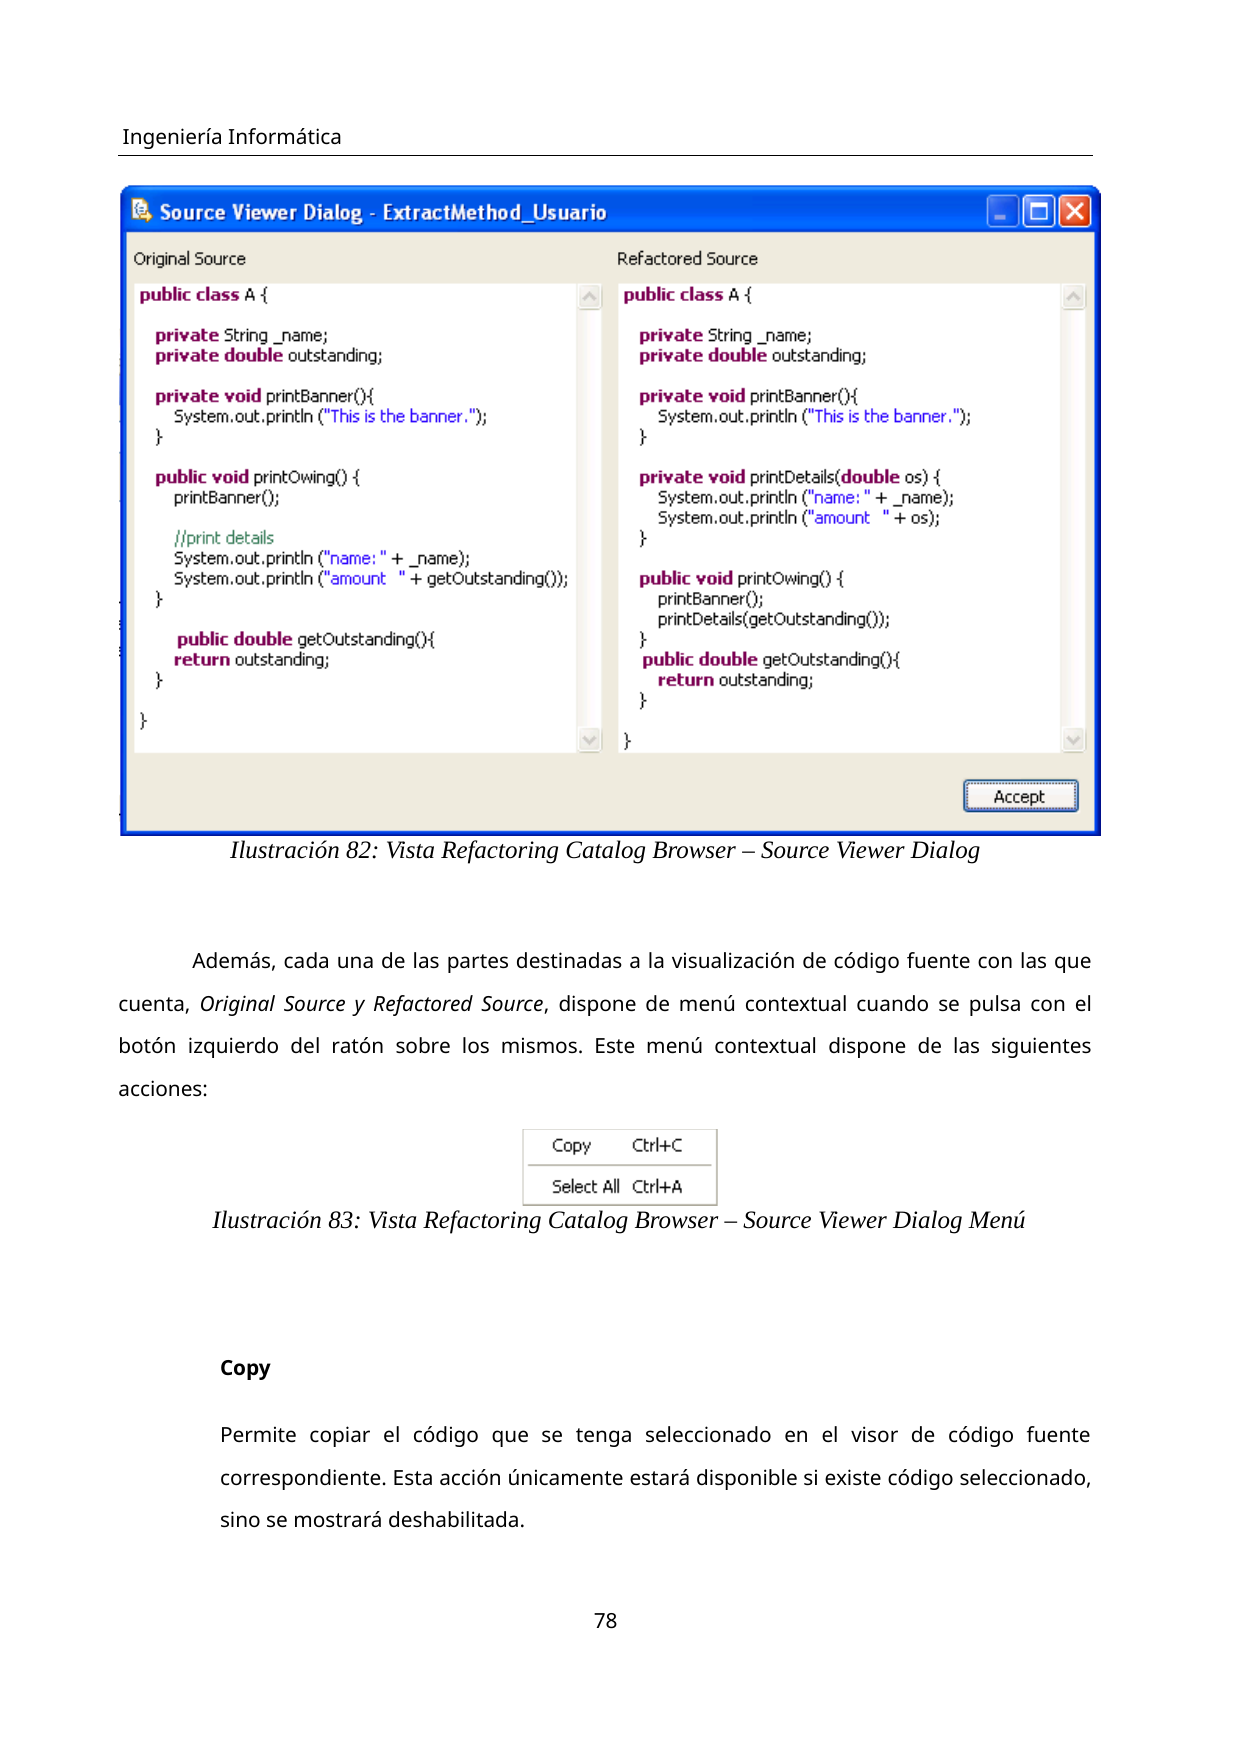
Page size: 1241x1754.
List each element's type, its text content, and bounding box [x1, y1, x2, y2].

text Copy [220, 1353, 1093, 1381]
picture [522, 1129, 718, 1206]
text Ilustración 83: Vista Refactoring Catalog Browser – Source Viewer Dialog Menú [150, 1206, 1090, 1234]
text Además, cada una de las partes destinadas a la visualización de código fuente con las que cuenta, Original Source y Refactored Source, dispone de menú contextual cuando se pulsa con el botón izquierdo del ratón sobre los mismos. Este menú contextual dispone de las siguientes acciones: [118, 946, 1093, 1102]
text Ilustración 82: Vista Refactoring Catalog Browser – Source Viewer Dialog [119, 836, 1093, 864]
text Permite copiar el código que se tenga seleccionado en el visor de código fuente correspondiente. Esta acción únicamente estará disponible si existe código seleccionado, sino se mostrará deshabilitada. [220, 1420, 1093, 1534]
